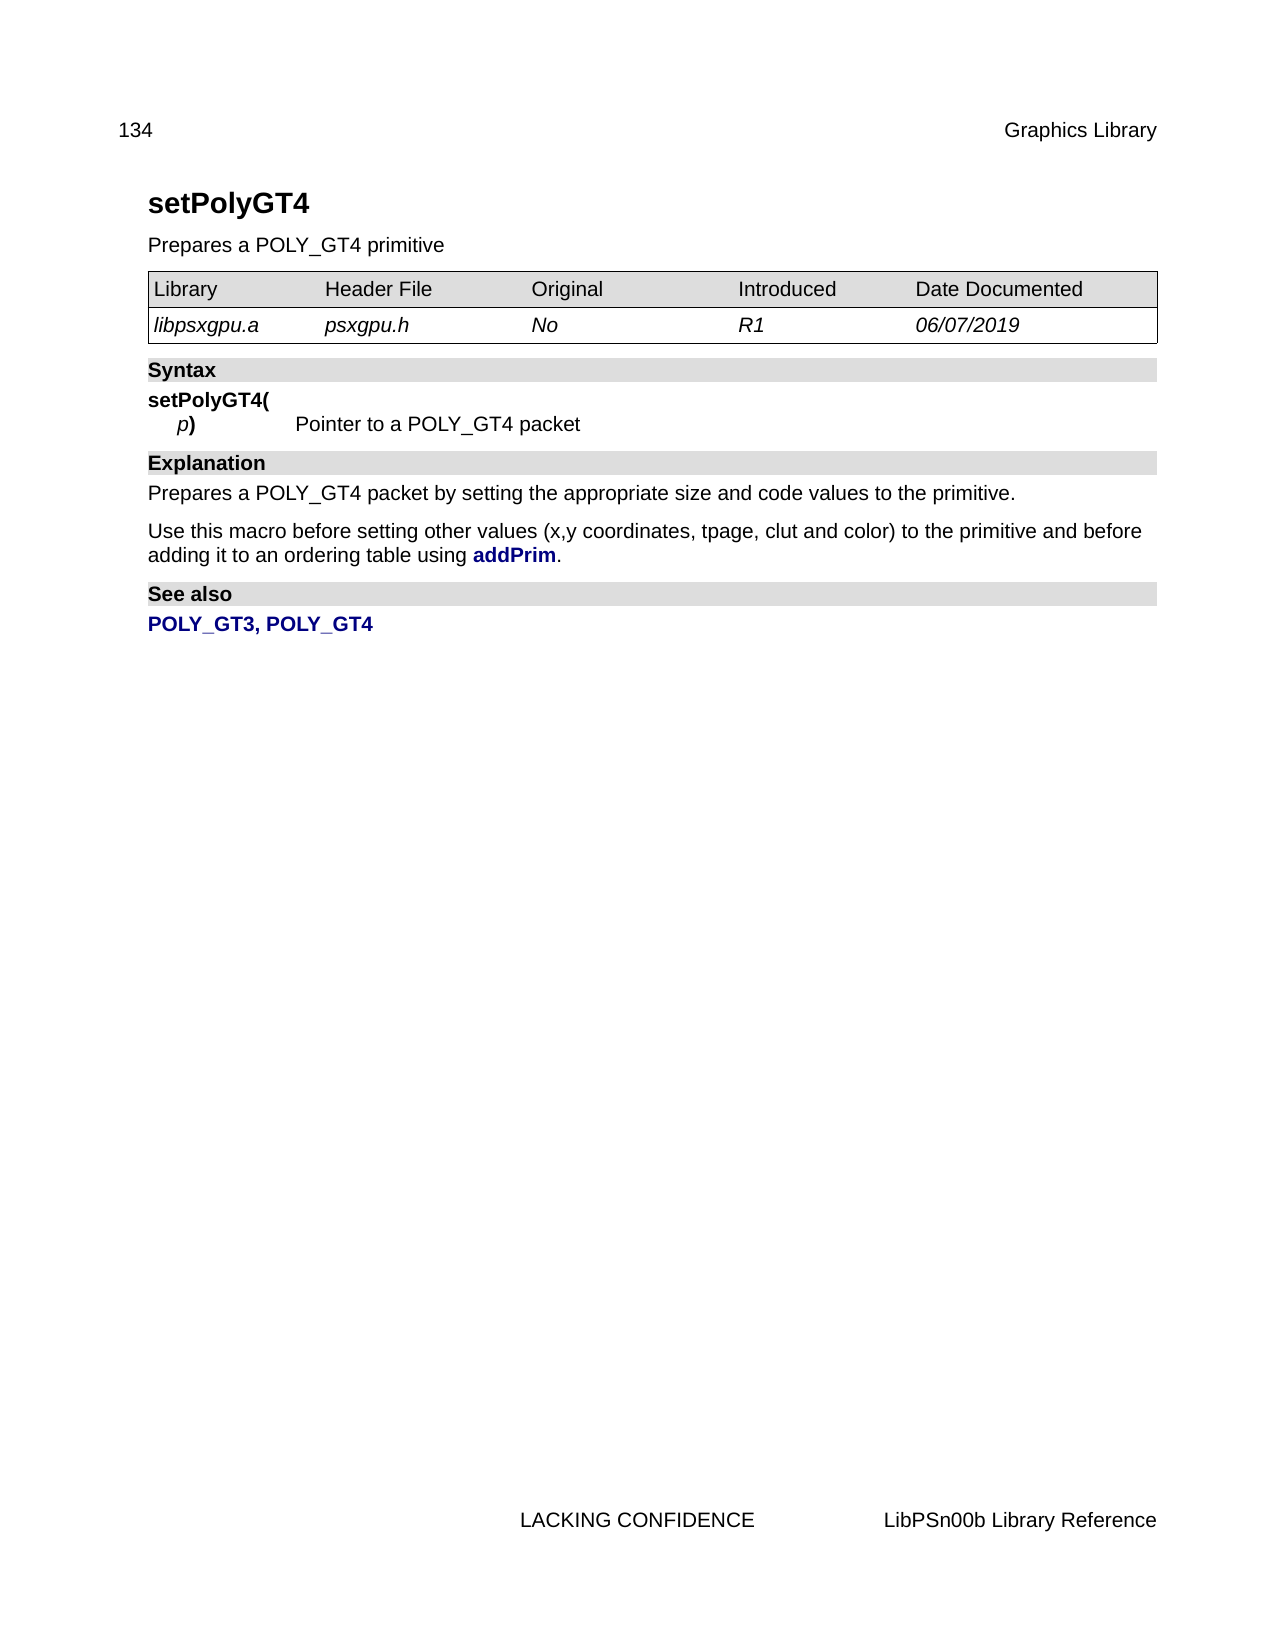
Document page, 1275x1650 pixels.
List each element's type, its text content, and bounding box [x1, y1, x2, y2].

text Library Header File Original Introduced Date Documented [149, 272, 1157, 307]
text setPolyGT4( [148, 388, 1157, 412]
subtitle Syntax [148, 358, 1157, 382]
text p) Pointer to a POLY_GT4 packet [148, 412, 1157, 436]
text libpsxgpu.a psxgpu.h No R1 06/07/2019 [149, 308, 1157, 343]
text POLY_GT3, POLY_GT4 [148, 612, 1157, 636]
text Prepares a POLY_GT4 packet by setting the appropriate size and code values to the primitive. [148, 481, 1157, 504]
text Prepares a POLY_GT4 primitive [148, 232, 1157, 256]
subtitle See also [148, 582, 1157, 606]
subtitle Explanation [148, 451, 1157, 475]
text Use this macro before setting other values (x,y coordinates, tpage, clut and color) to the primitive and before adding it to an ordering table using addPrim. [148, 519, 1157, 567]
subtitle setPolyGT4 [148, 186, 1157, 220]
